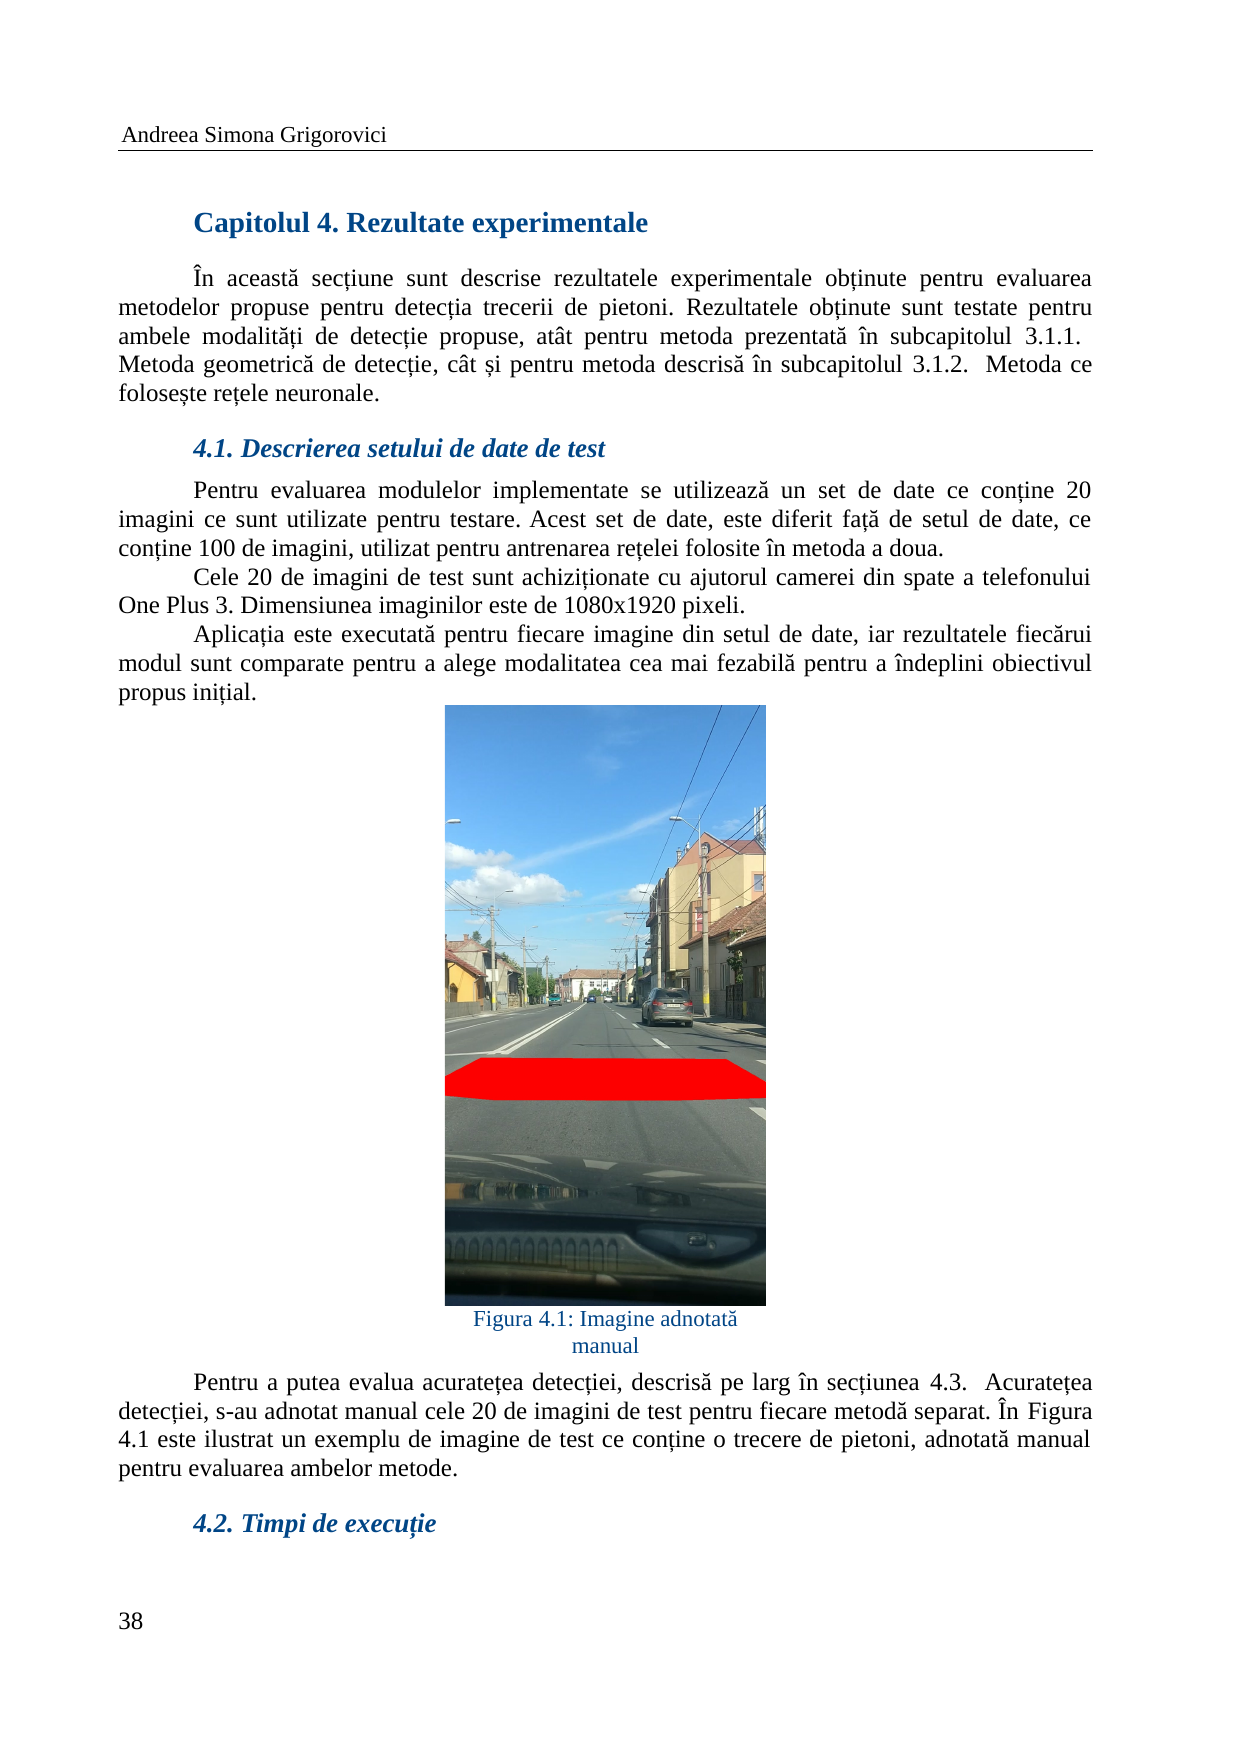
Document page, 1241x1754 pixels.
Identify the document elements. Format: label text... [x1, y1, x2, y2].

text Cele 20 de imagini de test sunt achiziționate cu ajutorul camerei din spate a telefonului One Plus 3. Dimensiunea imaginilor este de 1080x1920 pixeli. [118, 562, 1093, 619]
subtitle Rezultate experimentale [118, 205, 1093, 238]
text Pentru a putea evalua acuratețea detecției, descrisă pe larg în secțiunea 4.3 Acuratețea detecției, s-au adnotat manual cele 20 de imagini de test pentru fiecare metodă separat. În Figura 4.1 este ilustrat un exemplu de imagine de test ce conține o trecere de pietoni, adnotată manual pentru evaluarea ambelor metode. [118, 1306, 1093, 1482]
text Figura 4.1: Imagine adnotată manual [445, 1306, 766, 1358]
text Aplicația este executată pentru fiecare imagine din setul de date, iar rezultatele fiecărui modul sunt comparate pentru a alege modalitatea cea mai fezabilă pentru a îndeplini obiectivul propus inițial. [118, 619, 1093, 705]
subtitle Timpi de execuție [193, 1507, 1093, 1538]
text În această secțiune sunt descrise rezultatele experimentale obținute pentru evaluarea metodelor propuse pentru detecția trecerii de pietoni. Rezultatele obținute sunt testate pentru ambele modalități de detecție propuse, atât pentru metoda prezentată în subcapitolul 3.1.1 Metoda geometrică de detecție, cât și pentru metoda descrisă în subcapitolul 3.1.2 Metoda ce folosește rețele neuronale. [118, 263, 1093, 407]
subtitle Descrierea setului de date de test [193, 432, 1093, 463]
picture [444, 705, 766, 1306]
text Pentru evaluarea modulelor implementate se utilizează un set de date ce conține 20 imagini ce sunt utilizate pentru testare. Acest set de date, este diferit față de setul de date, ce conține 100 de imagini, utilizat pentru antrenarea rețelei folosite în metoda a doua. [118, 475, 1093, 562]
